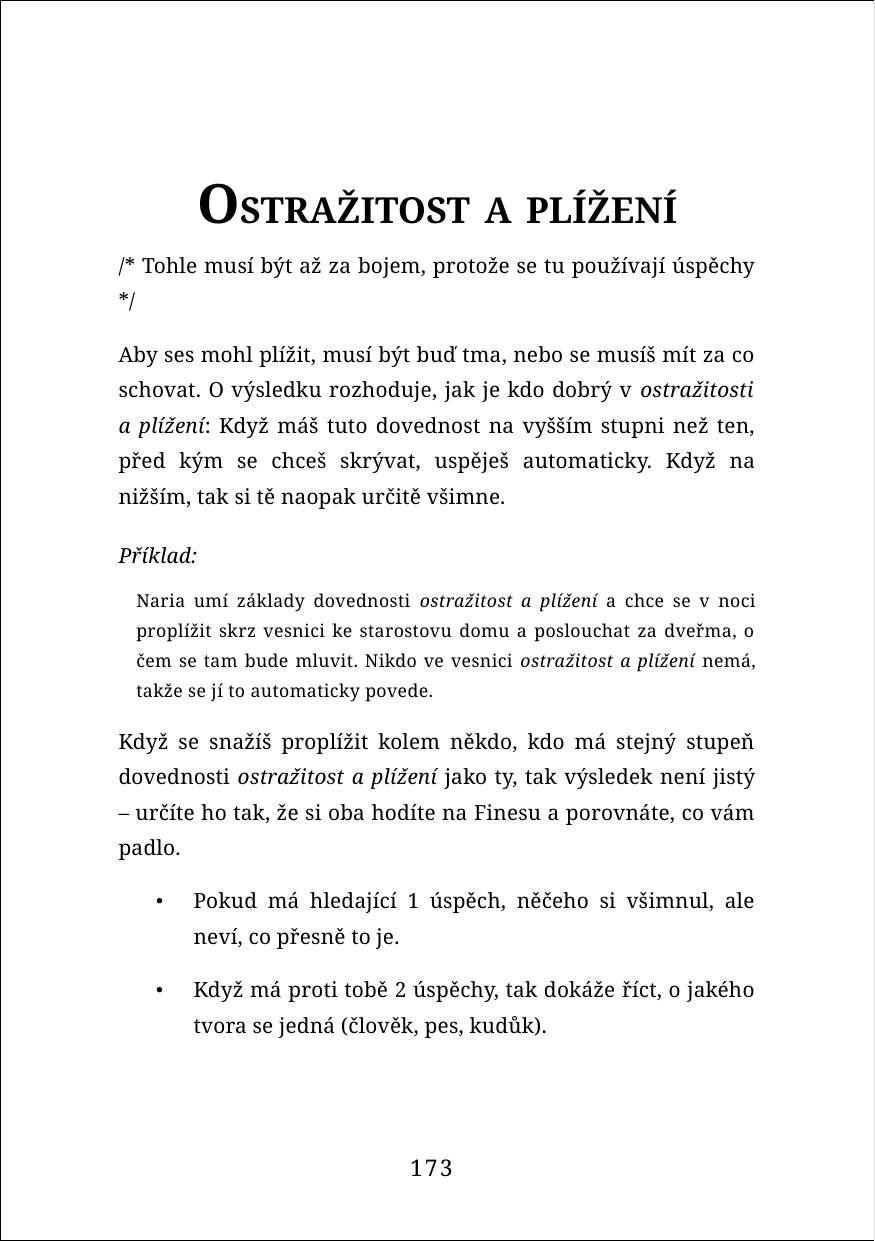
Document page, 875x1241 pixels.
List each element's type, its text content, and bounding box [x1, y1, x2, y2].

text Naria umí základy dovednosti ostražitost a plížení a chce se v noci proplížit skrz vesnici ke starostovu domu a poslouchat za dveřma, o čem se tam bude mluvit. Nikdo ve vesnici ostražitost a plížení nemá, takže se jí to automaticky povede. [136, 588, 756, 703]
text /* Tohle musí být až za bojem, protože se tu používají úspěchy */ [118, 251, 756, 315]
text Aby ses mohl plížit, musí být buď tma, nebo se musíš mít za co schovat. O výsledku rozhoduje, jak je kdo dobrý v ostražitosti a plížení: Když máš tuto dovednost na vyšším stupni než ten, před kým se chceš skrývat, uspěješ automaticky. Když na nižším, tak si tě naopak určitě všimne. [118, 340, 756, 510]
list Pokud má hledající 1 úspěch, něčeho si všimnul, ale neví, co přesně to je. [156, 887, 756, 951]
text Když se snažíš proplížit kolem někdo, kdo má stejný stupeň dovednosti ostražitost a plížení jako ty, tak výsledek není jistý – určíte ho tak, že si oba hodíte na Finesu a porovnáte, co vám padlo. [118, 727, 756, 862]
subtitle Ostražitost a plížení [118, 166, 756, 239]
text Příklad: [118, 541, 756, 569]
list Když má proti tobě 2 úspěchy, tak dokáže říct, o jakého tvora se jedná (člověk, pes, kudůk). [156, 975, 756, 1039]
